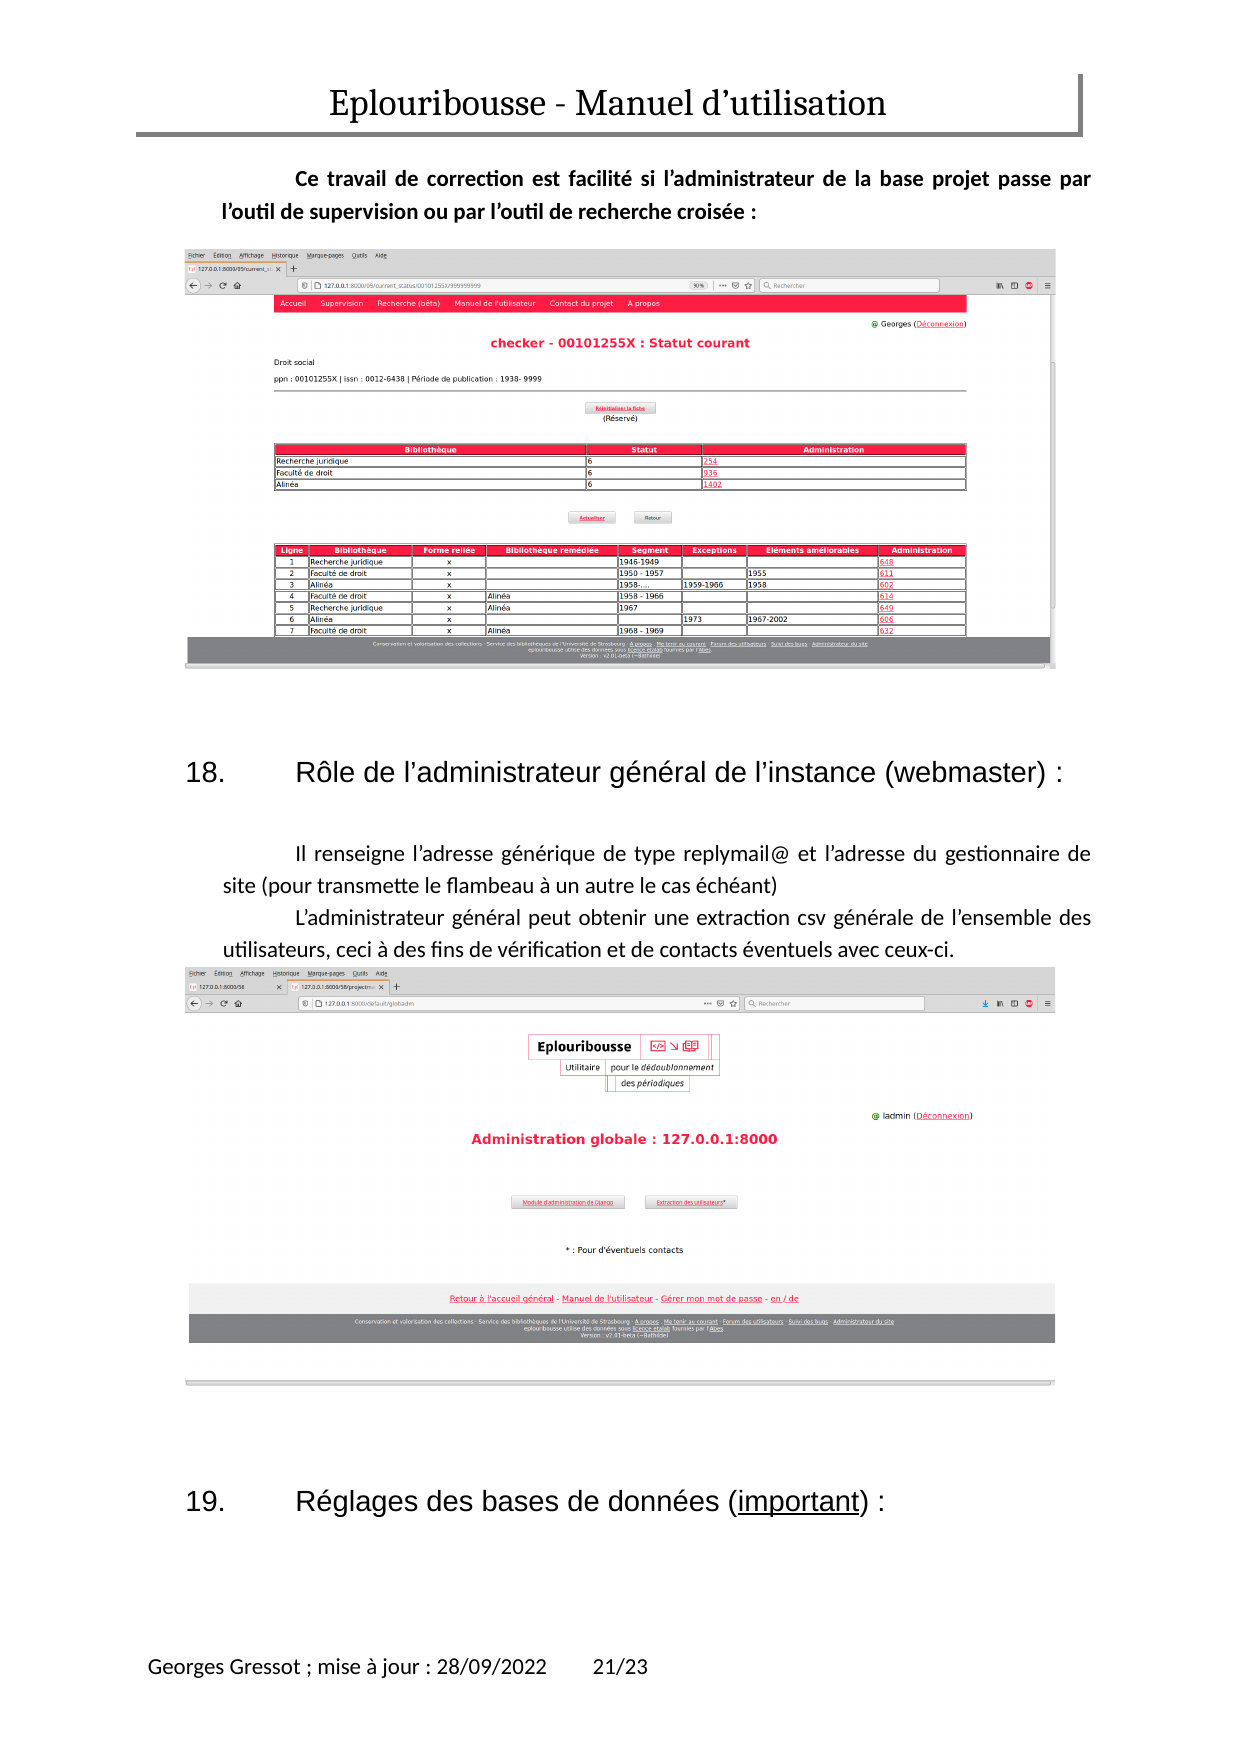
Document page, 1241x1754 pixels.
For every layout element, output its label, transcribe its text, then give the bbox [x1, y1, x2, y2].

subtitle Réglages des bases de données (important) : [185, 1484, 1093, 1517]
text Ce travail de correction est facilité si l’administrateur de la base projet passe par l’outil de supervision ou par l’outil de recherche croisée : [221, 164, 1093, 225]
list L’administrateur général peut obtenir une extraction csv générale de l’ensemble des utilisateurs, ceci à des fins de vérification et de contacts éventuels avec ceux-ci. [223, 903, 1093, 963]
picture [184, 249, 1056, 669]
list Il renseigne l’adresse générique de type replymail@ et l’adresse du gestionnaire de site (pour transmette le flambeau à un autre le cas échéant) [223, 839, 1093, 899]
picture [185, 967, 1055, 1386]
subtitle Rôle de l’administrateur général de l’instance (webmaster) : [185, 755, 1093, 789]
